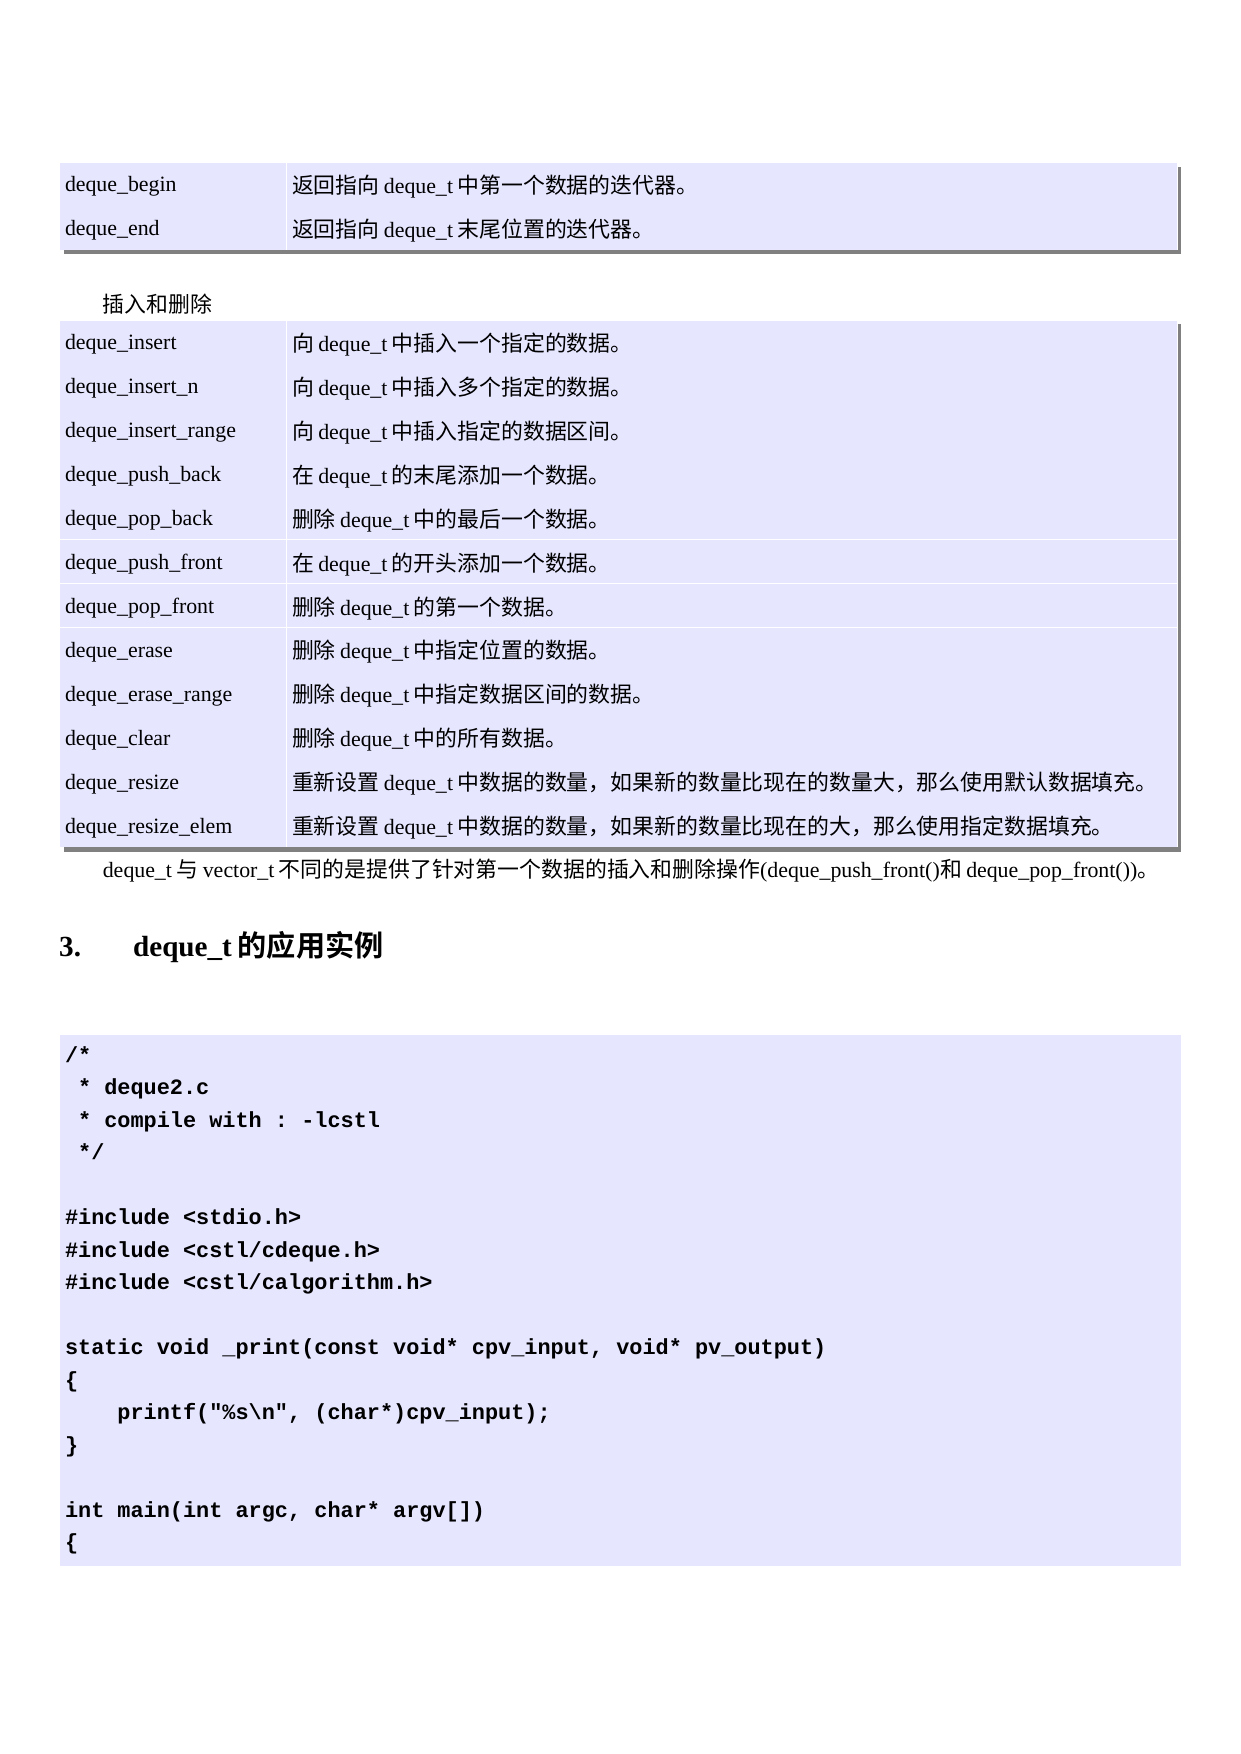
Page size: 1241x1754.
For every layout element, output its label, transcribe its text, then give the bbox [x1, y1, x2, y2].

table_cell deque_push_back [60, 452, 286, 496]
table_cell 在deque_t的末尾添加一个数据。 [287, 452, 1177, 496]
table_cell deque_clear [60, 715, 286, 759]
table_cell 向deque_t中插入指定的数据区间。 [287, 408, 1177, 452]
table_cell 重新设置deque_t中数据的数量，如果新的数量比现在的大，那么使用指定数据填充。 [287, 803, 1177, 847]
subtitle deque_t的应用实例 [59, 911, 1181, 976]
table_cell 向deque_t中插入多个指定的数据。 [287, 364, 1177, 408]
table_cell deque_resize [60, 759, 286, 803]
table_cell deque_insert_range [60, 408, 286, 452]
table_cell 删除deque_t的第一个数据。 [287, 584, 1177, 627]
table_header /* * deque2.c * compile with : -lcstl */ #include <stdio.h> #include <cstl/cdeque.h> #include <cstl/calgorithm.h> static void _print(const void* cpv_input, void* pv_output) { printf("%s\n", (char*)cpv_input); } int main(int argc, char* argv[]) { [60, 1035, 1181, 1566]
table_cell 删除deque_t中指定位置的数据。 [287, 628, 1177, 671]
table_cell 删除deque_t中指定数据区间的数据。 [287, 671, 1177, 715]
table_header deque_insert [60, 321, 286, 364]
text 插入和删除 [59, 287, 1181, 319]
table_cell deque_pop_back [60, 496, 286, 539]
table_cell 在deque_t的开头添加一个数据。 [287, 540, 1177, 583]
table_cell deque_resize_elem [60, 803, 286, 847]
table_cell 返回指向deque_t末尾位置的迭代器。 [287, 206, 1177, 250]
table_cell deque_insert_n [60, 364, 286, 408]
table_cell deque_erase_range [60, 671, 286, 715]
text deque_t与vector_t不同的是提供了针对第一个数据的插入和删除操作(deque_push_front()和deque_pop_front())。 [59, 852, 1181, 884]
table_cell deque_end [60, 206, 286, 250]
table_cell deque_push_front [60, 540, 286, 583]
table_cell deque_erase [60, 628, 286, 671]
table_header 向deque_t中插入一个指定的数据。 [287, 321, 1177, 364]
table_header 返回指向deque_t中第一个数据的迭代器。 [287, 163, 1177, 206]
table_cell 删除deque_t中的最后一个数据。 [287, 496, 1177, 539]
table_header deque_begin [60, 163, 286, 206]
table_cell 重新设置deque_t中数据的数量，如果新的数量比现在的数量大，那么使用默认数据填充。 [287, 759, 1177, 803]
table_cell deque_pop_front [60, 584, 286, 627]
table_cell 删除deque_t中的所有数据。 [287, 715, 1177, 759]
